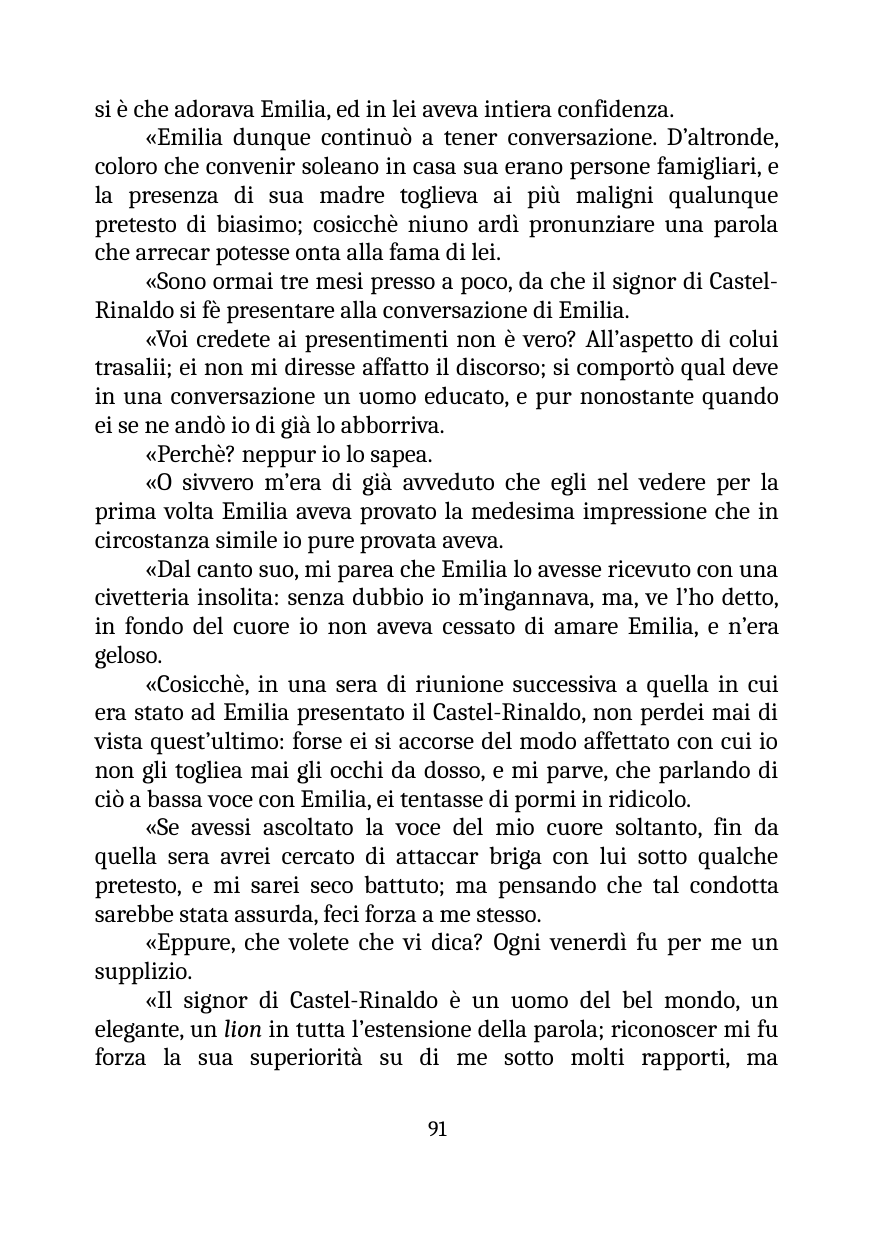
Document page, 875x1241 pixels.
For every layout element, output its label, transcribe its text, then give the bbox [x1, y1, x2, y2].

text «Emilia dunque continuò a tener conversazione. D’altronde, coloro che convenir soleano in casa sua erano persone famigliari, e la presenza di sua madre toglieva ai più maligni qualunque pretesto di biasimo; cosicchè niuno ardì pronunziare una parola che arrecar potesse onta alla fama di lei. [94, 123, 779, 267]
text «Voi credete ai presentimenti non è vero? All’aspetto di colui trasalii; ei non mi diresse affatto il discorso; si comportò qual deve in una conversazione un uomo educato, e pur nonostante quando ei se ne andò io di già lo abborriva. [94, 324, 779, 439]
text «Il signor di Castel-Rinaldo è un uomo del bel mondo, un elegante, un lion in tutta l’estensione della parola; riconoscer mi fu forza la sua superiorità su di me sotto molti rapporti, ma [94, 986, 779, 1072]
text «Se avessi ascoltato la voce del mio cuore soltanto, fin da quella sera avrei cercato di attaccar briga con lui sotto qualche pretesto, e mi sarei seco battuto; ma pensando che tal condotta sarebbe stata assurda, feci forza a me stesso. [94, 813, 779, 928]
text «Sono ormai tre mesi presso a poco, da che il signor di Castel-Rinaldo si fè presentare alla conversazione di Emilia. [94, 267, 779, 324]
text «Dal canto suo, mi parea che Emilia lo avesse ricevuto con una civetteria insolita: senza dubbio io m’ingannava, ma, ve l’ho detto, in fondo del cuore io non aveva cessato di amare Emilia, e n’era geloso. [94, 554, 779, 669]
text si è che adorava Emilia, ed in lei aveva intiera confidenza. [94, 94, 779, 123]
text «Perchè? neppur io lo sapea. [94, 439, 779, 468]
text «Eppure, che volete che vi dica? Ogni venerdì fu per me un supplizio. [94, 928, 779, 986]
text «O sivvero m’era di già avveduto che egli nel vedere per la prima volta Emilia aveva provato la medesima impressione che in circostanza simile io pure provata aveva. [94, 468, 779, 554]
text «Cosicchè, in una sera di riunione successiva a quella in cui era stato ad Emilia presentato il Castel-Rinaldo, non perdei mai di vista quest’ultimo: forse ei si accorse del modo affettato con cui io non gli togliea mai gli occhi da dosso, e mi parve, che parlando di ciò a bassa voce con Emilia, ei tentasse di pormi in ridicolo. [94, 669, 779, 813]
